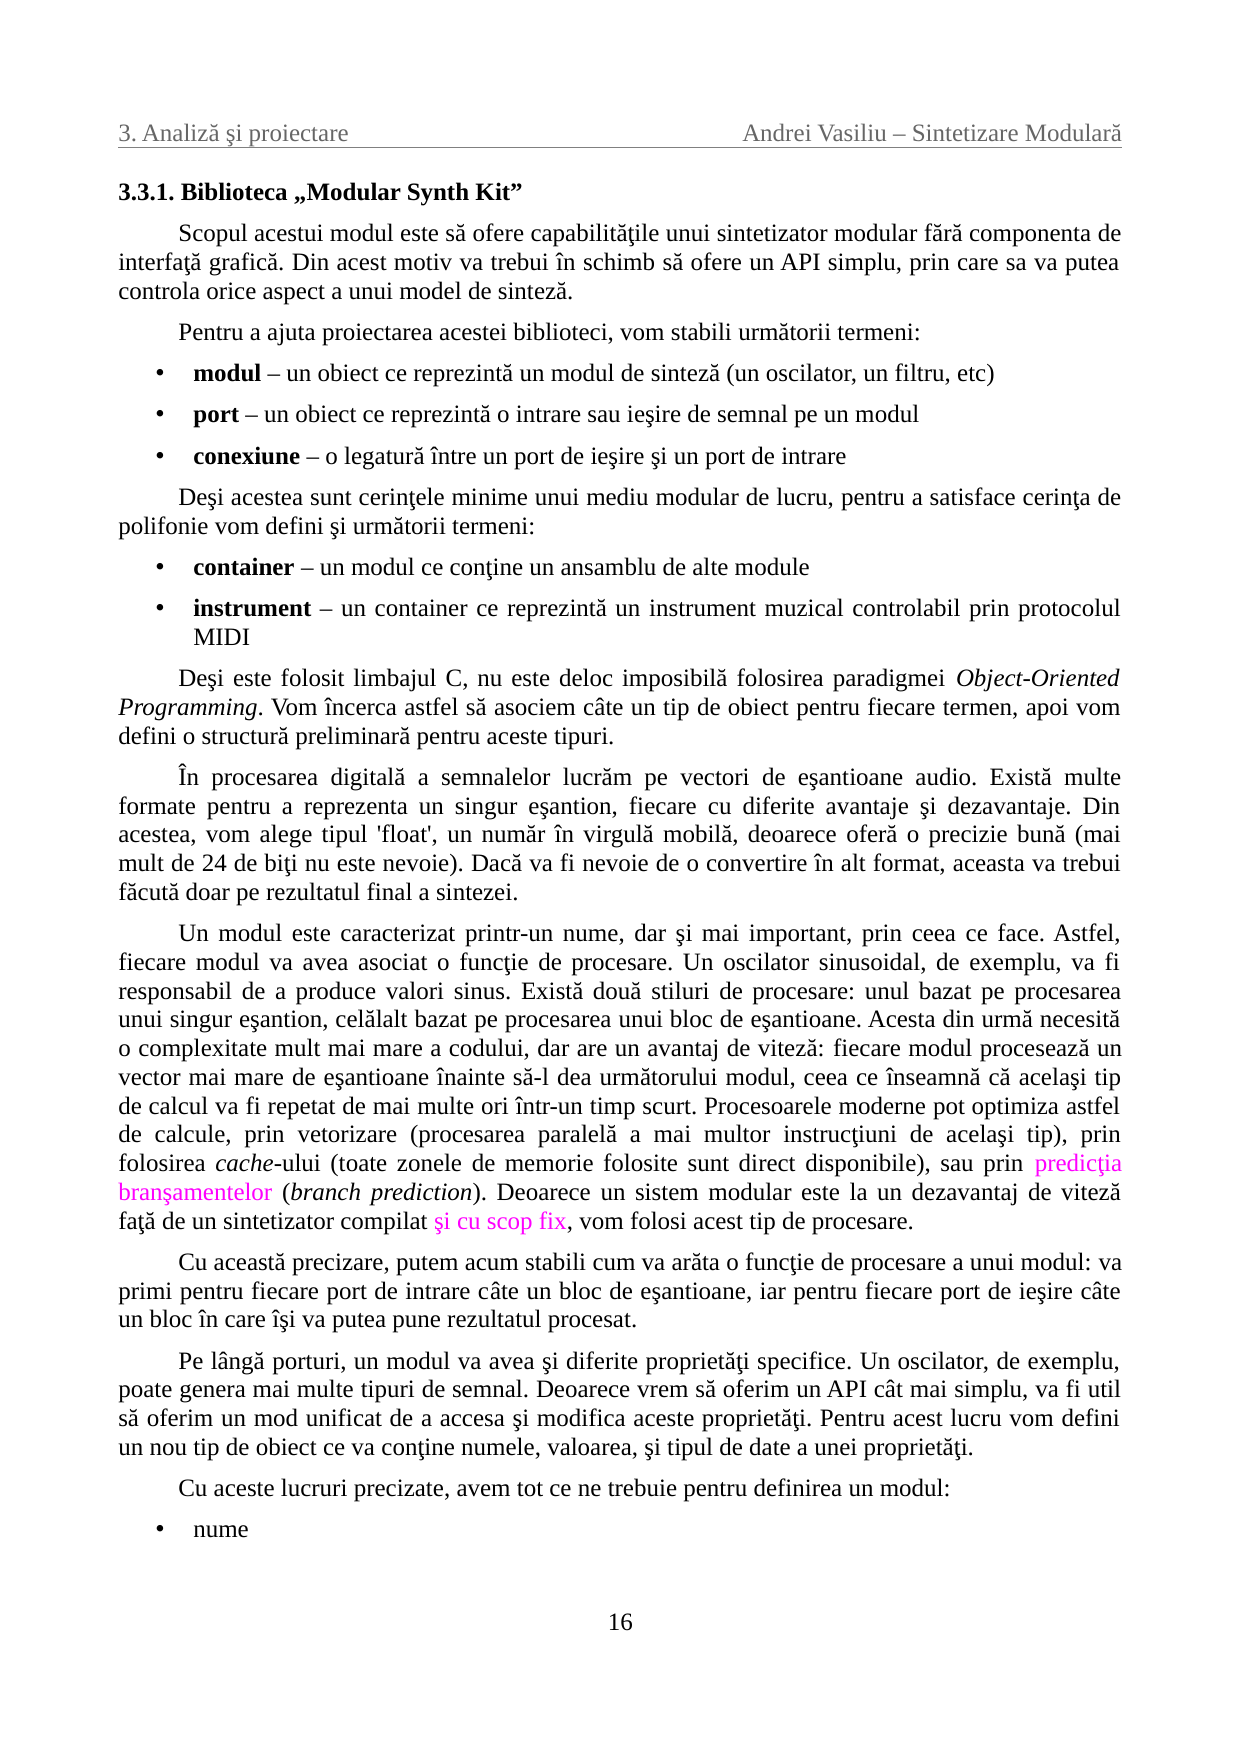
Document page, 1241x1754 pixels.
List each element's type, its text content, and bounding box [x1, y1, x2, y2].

text Pentru a ajuta proiectarea acestei biblioteci, vom stabili următorii termeni: [118, 317, 1122, 346]
text Deşi acestea sunt cerinţele minime unui mediu modular de lucru, pentru a satisface cerinţa de polifonie vom defini şi următorii termeni: [118, 482, 1122, 539]
text Cu aceste lucruri precizate, avem tot ce ne trebuie pentru definirea un modul: [118, 1473, 1122, 1502]
list nume [156, 1514, 1122, 1543]
text În procesarea digitală a semnalelor lucrăm pe vectori de eşantioane audio. Există multe formate pentru a reprezenta un singur eşantion, fiecare cu diferite avantaje şi dezavantaje. Din acestea, vom alege tipul 'float', un număr în virgulă mobilă, deoarece oferă o precizie bună (mai mult de 24 de biţi nu este nevoie). Dacă va fi nevoie de o convertire în alt format, aceasta va trebui făcută doar pe rezultatul final a sintezei. [118, 762, 1122, 906]
text Cu această precizare, putem acum stabili cum va arăta o funcţie de procesare a unui modul: va primi pentru fiecare port de intrare câte un bloc de eşantioane, iar pentru fiecare port de ieşire câte un bloc în care îşi va putea pune rezultatul procesat. [118, 1247, 1122, 1333]
text Pe lângă porturi, un modul va avea şi diferite proprietăţi specifice. Un oscilator, de exemplu, poate genera mai multe tipuri de semnal. Deoarece vrem să oferim un API cât mai simplu, va fi util să oferim un mod unificat de a accesa şi modifica aceste proprietăţi. Pentru acest lucru vom defini un nou tip de obiect ce va conţine numele, valoarea, şi tipul de date a unei proprietăţi. [118, 1346, 1122, 1461]
list port – un obiect ce reprezintă o intrare sau ieşire de semnal pe un modul [156, 399, 1122, 428]
text Deşi este folosit limbajul C, nu este deloc imposibilă folosirea paradigmei Object-Oriented Programming. Vom încerca astfel să asociem câte un tip de obiect pentru fiecare termen, apoi vom defini o structură preliminară pentru aceste tipuri. [118, 663, 1122, 749]
text Un modul este caracterizat printr-un nume, dar şi mai important, prin ceea ce face. Astfel, fiecare modul va avea asociat o funcţie de procesare. Un oscilator sinusoidal, de exemplu, va fi responsabil de a produce valori sinus. Există două stiluri de procesare: unul bazat pe procesarea unui singur eşantion, celălalt bazat pe procesarea unui bloc de eşantioane. Acesta din urmă necesită o complexitate mult mai mare a codului, dar are un avantaj de viteză: fiecare modul procesează un vector mai mare de eşantioane înainte să-l dea următorului modul, ceea ce înseamnă că acelaşi tip de calcul va fi repetat de mai multe ori într-un timp scurt. Procesoarele moderne pot optimiza astfel de calcule, prin vetorizare (procesarea paralelă a mai multor instrucţiuni de acelaşi tip), prin folosirea cache-ului (toate zonele de memorie folosite sunt direct disponibile), sau prin predicţia branşamentelor (branch prediction). Deoarece un sistem modular este la un dezavantaj de viteză faţă de un sintetizator compilat şi cu scop fix, vom folosi acest tip de procesare. [118, 918, 1122, 1234]
list modul – un obiect ce reprezintă un modul de sinteză (un oscilator, un filtru, etc) [156, 358, 1122, 387]
subtitle 3.3.1. Biblioteca „Modular Synth Kit” [118, 177, 1122, 206]
list instrument – un container ce reprezintă un instrument muzical controlabil prin protocolul MIDI [156, 593, 1122, 651]
list container – un modul ce conţine un ansamblu de alte module [156, 552, 1122, 581]
list conexiune – o legatură între un port de ieşire şi un port de intrare [156, 441, 1122, 469]
text Scopul acestui modul este să ofere capabilităţile unui sintetizator modular fără componenta de interfaţă grafică. Din acest motiv va trebui în schimb să ofere un API simplu, prin care sa va putea controla orice aspect a unui model de sinteză. [118, 218, 1122, 304]
